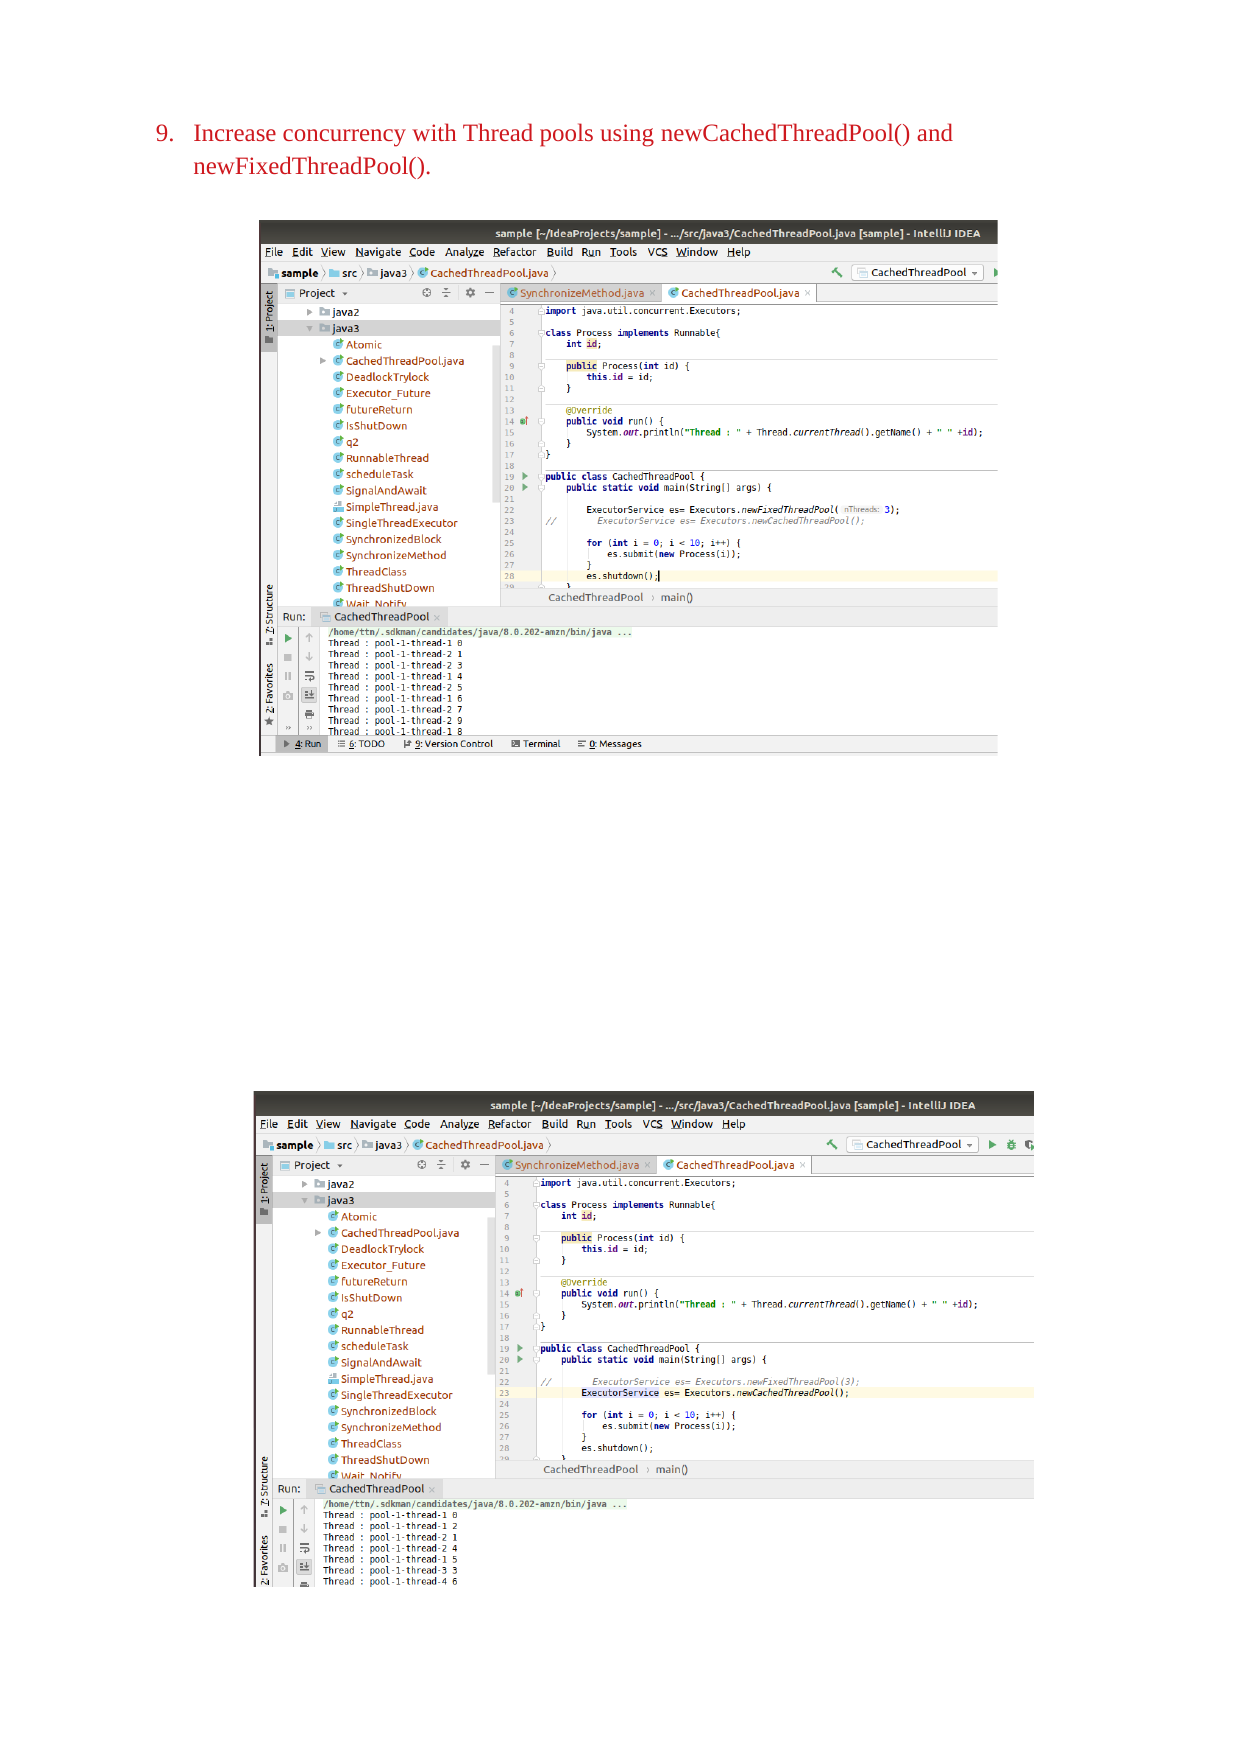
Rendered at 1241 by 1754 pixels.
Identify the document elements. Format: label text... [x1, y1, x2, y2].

picture [259, 220, 998, 756]
picture [253, 1091, 1034, 1587]
list Increase concurrency with Thread pools using newCachedThreadPool() and newFixedThreadPool(). [156, 118, 1122, 180]
